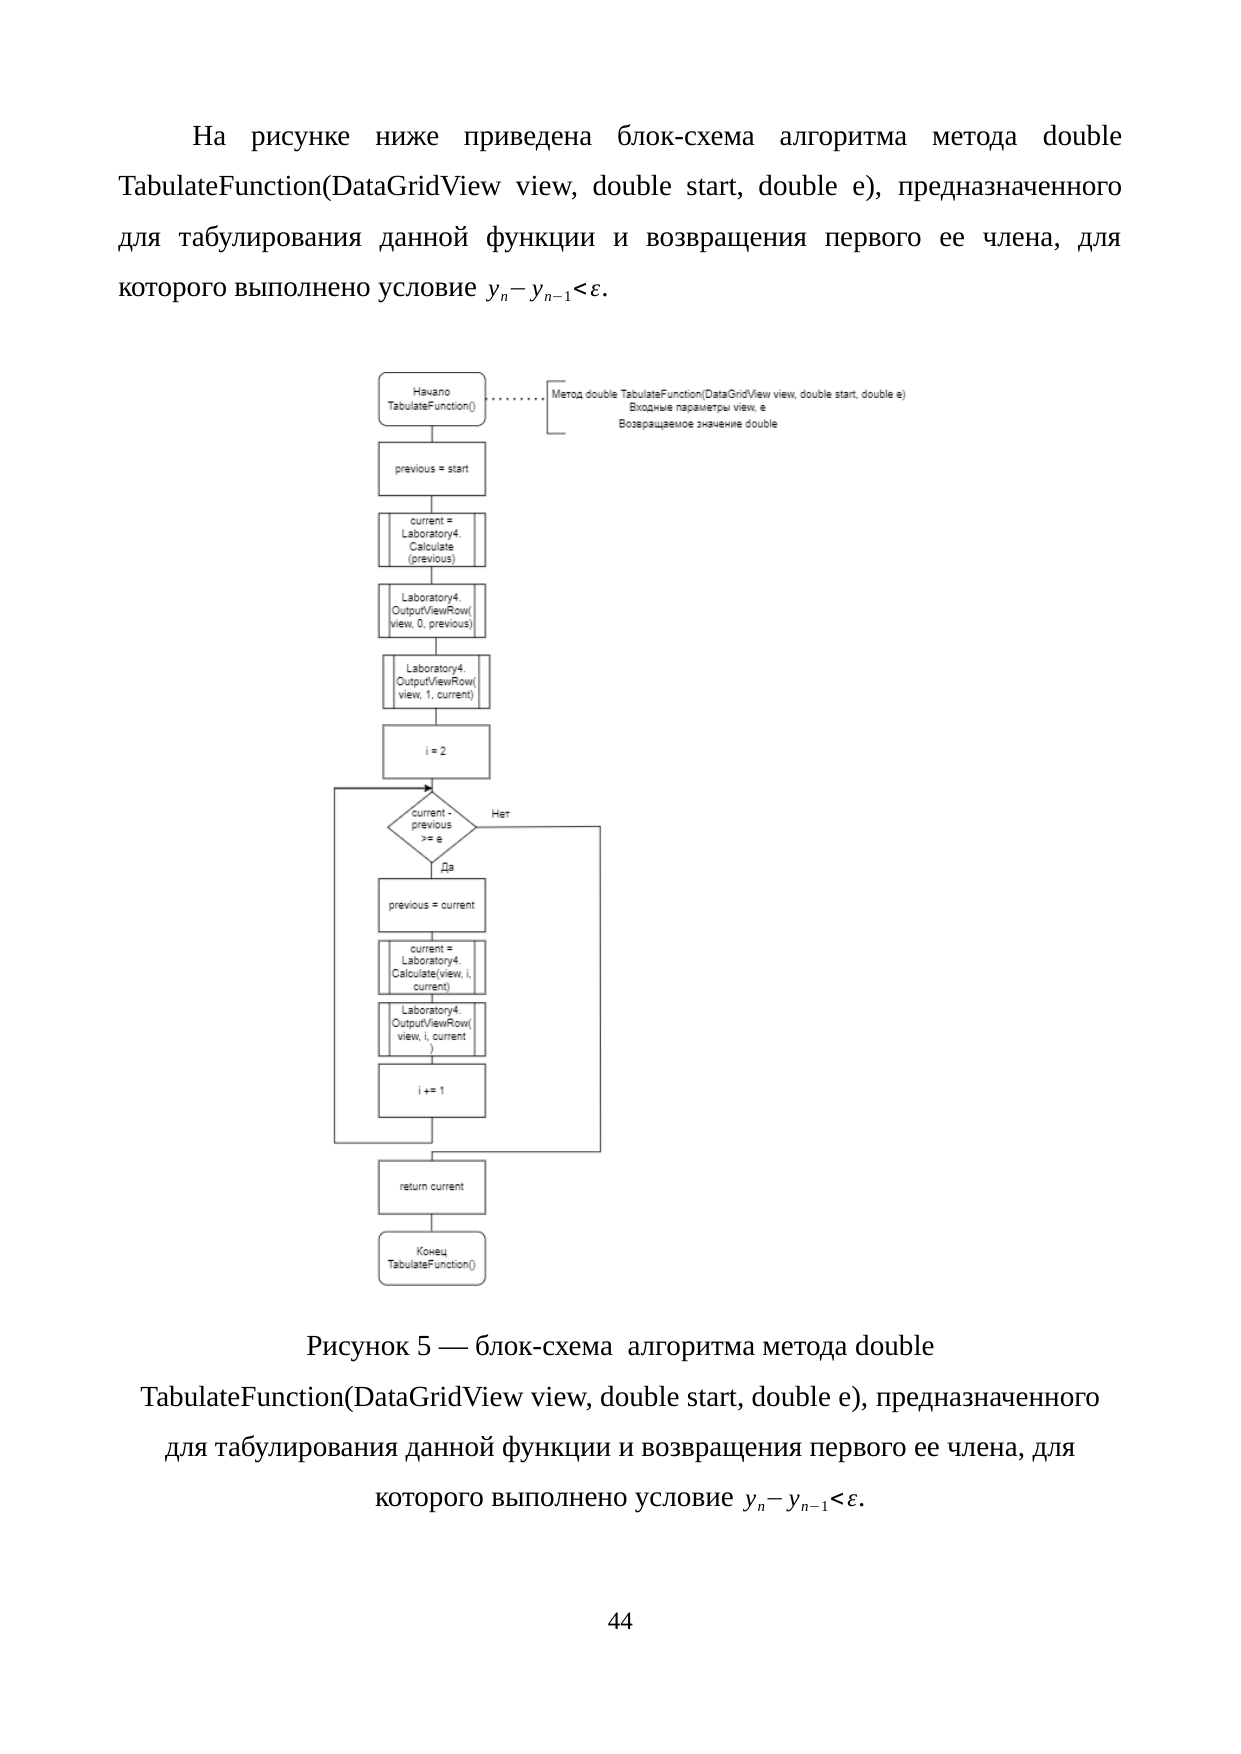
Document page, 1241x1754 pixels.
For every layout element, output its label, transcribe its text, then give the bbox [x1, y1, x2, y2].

picture [328, 372, 912, 1286]
text На рисунке ниже приведена блок-схема алгоритма метода double TabulateFunction(DataGridView view, double start, double e), предназначенного для табулирования данной функции и возвращения первого ее члена, для которого выполнено условие . [118, 118, 1122, 305]
text Рисунок 5 — блок-схема алгоритма метода double TabulateFunction(DataGridView view, double start, double e), предназначенного для табулирования данной функции и возвращения первого ее члена, для которого выполнено условие . [118, 1328, 1122, 1516]
